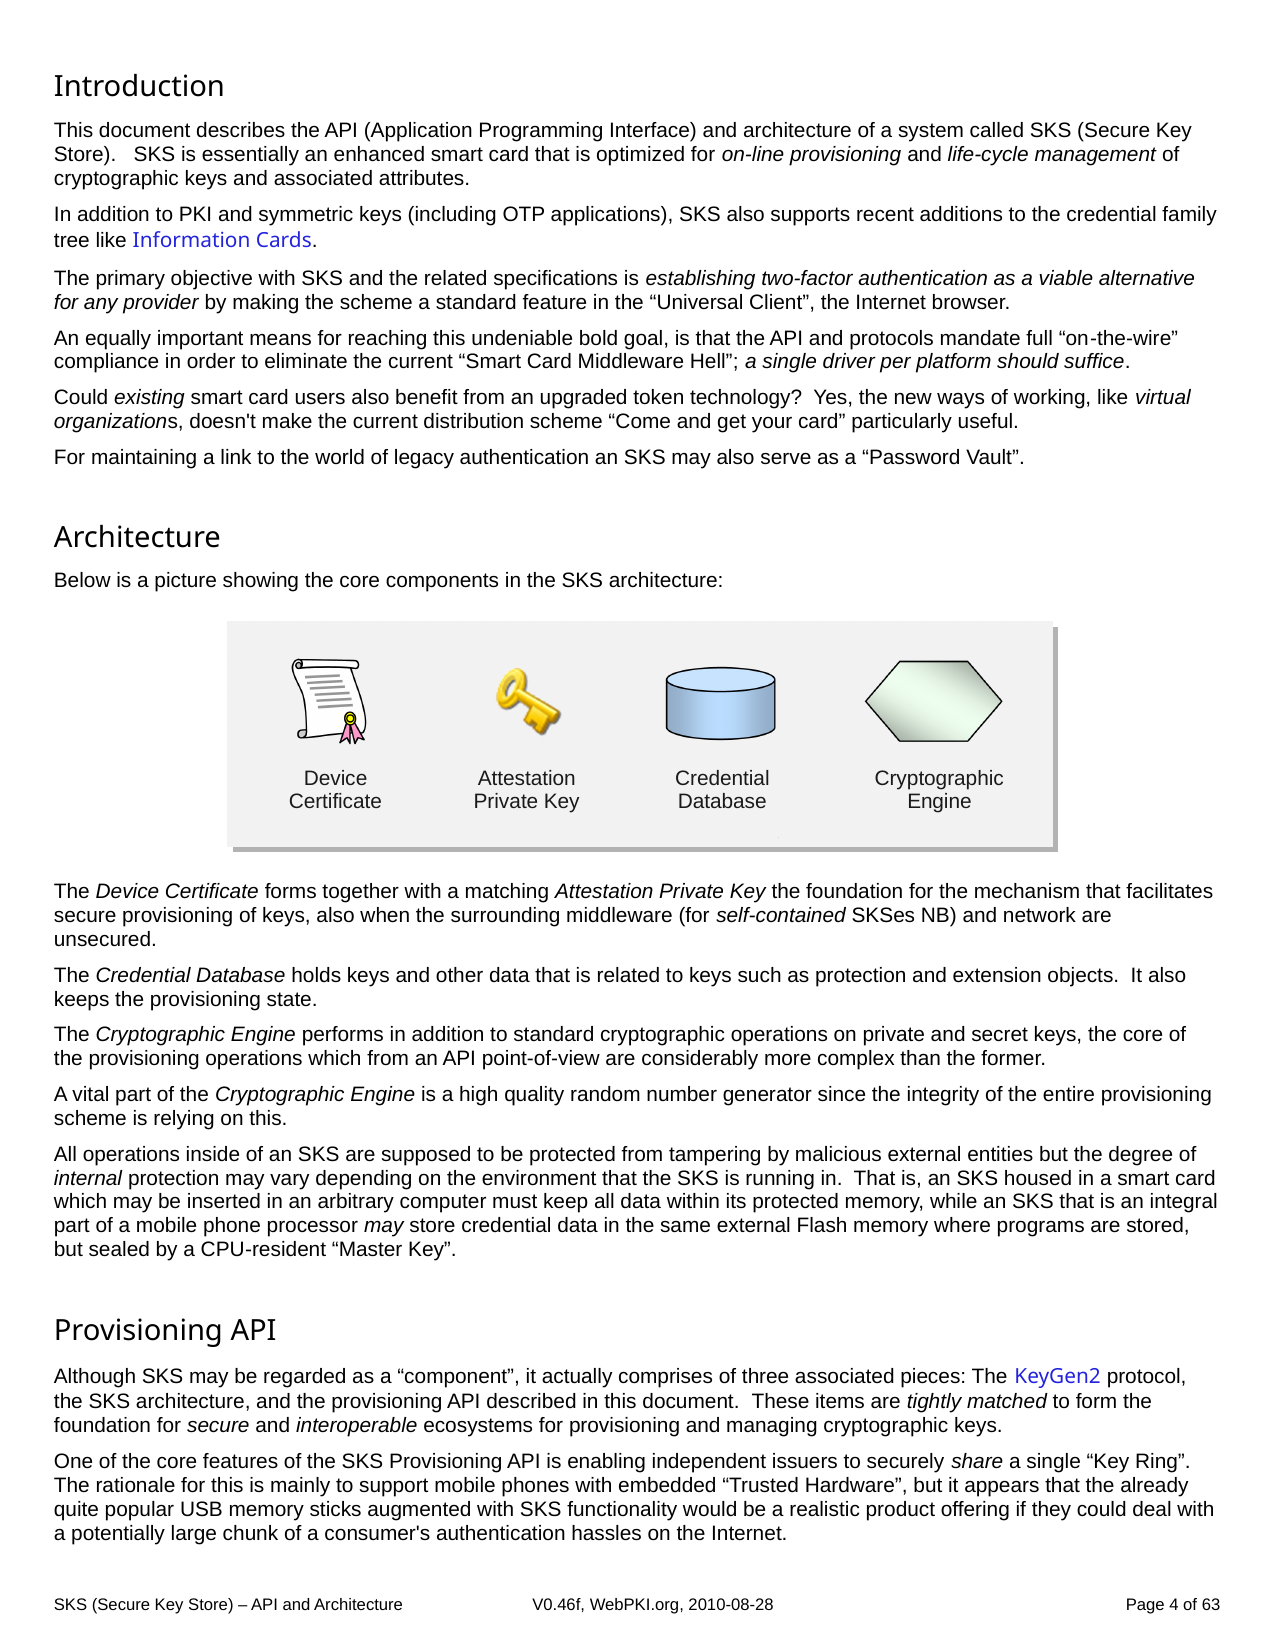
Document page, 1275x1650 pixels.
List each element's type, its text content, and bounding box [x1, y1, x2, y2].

text Below is a picture showing the core components in the SKS architecture: [54, 568, 1221, 592]
text Although SKS may be regarded as a “component”, it actually comprises of three associated pieces: The KeyGen2 protocol, the SKS architecture, and the provisioning API described in this document. These items are tightly matched to form the foundation for secure and interoperable ecosystems for provisioning and managing cryptographic keys. [54, 1361, 1221, 1437]
text The Cryptographic Engine performs in addition to standard cryptographic operations on private and secret keys, the core of the provisioning operations which from an API point-of-view are considerably more complex than the former. [54, 1022, 1221, 1070]
text A vital part of the Cryptographic Engine is a high quality random number generator since the integrity of the entire provisioning scheme is relying on this. [54, 1082, 1221, 1130]
text Could existing smart card users also benefit from an upgraded token technology? Yes, the new ways of working, like virtual organizations, doesn't make the current distribution scheme “Come and get your card” particularly useful. [54, 385, 1221, 433]
text The primary objective with SKS and the related specifications is establishing two-factor authentication as a viable alternative for any provider by making the scheme a standard feature in the “Universal Client”, the Internet browser. [54, 266, 1221, 313]
text One of the core features of the SKS Provisioning API is enabling independent issuers to securely share a single “Key Ring”. The rationale for this is mainly to support mobile phones with embedded “Trusted Hardware”, but it appears that the already quite popular USB memory sticks augmented with SKS functionality would be a realistic product offering if they could deal with a potentially large chunk of a consumer's authentication hassles on the Internet. [54, 1449, 1221, 1545]
text In addition to PKI and symmetric keys (including OTP applications), SKS also supports recent additions to the credential family tree like Information Cards. [54, 201, 1221, 254]
subtitle Provisioning API [54, 1309, 1221, 1348]
text All operations inside of an SKS are supposed to be protected from tampering by malicious external entities but the degree of internal protection may vary depending on the environment that the SKS is running in. That is, an SKS housed in a smart card which may be inserted in an arbitrary computer must keep all data within its protected memory, while an SKS that is an integral part of a mobile phone processor may store credential data in the same external Flash memory where programs are stored, but sealed by a CPU‑resident “Master Key”. [54, 1141, 1221, 1261]
text An equally important means for reaching this undeniable bold goal, is that the API and protocols mandate full “on‑the‑wire” compliance in order to eliminate the current “Smart Card Middleware Hell”; a single driver per platform should suffice. [54, 325, 1221, 373]
subtitle Introduction [54, 66, 1221, 105]
text The Credential Database holds keys and other data that is related to keys such as protection and extension objects. It also keeps the provisioning state. [54, 962, 1221, 1010]
text The Device Certificate forms together with a matching Attestation Private Key the foundation for the mechanism that facilitates secure provisioning of keys, also when the surrounding middleware (for self-contained SKSes NB) and network are unsecured. [54, 604, 1221, 951]
text For maintaining a link to the world of legacy authentication an SKS may also serve as a “Password Vault”. [54, 445, 1221, 469]
text This document describes the API (Application Programming Interface) and architecture of a system called SKS (Secure Key Store). SKS is essentially an enhanced smart card that is optimized for on-line provisioning and life-cycle management of cryptographic keys and associated attributes. [54, 118, 1221, 190]
subtitle Architecture [54, 516, 1221, 556]
